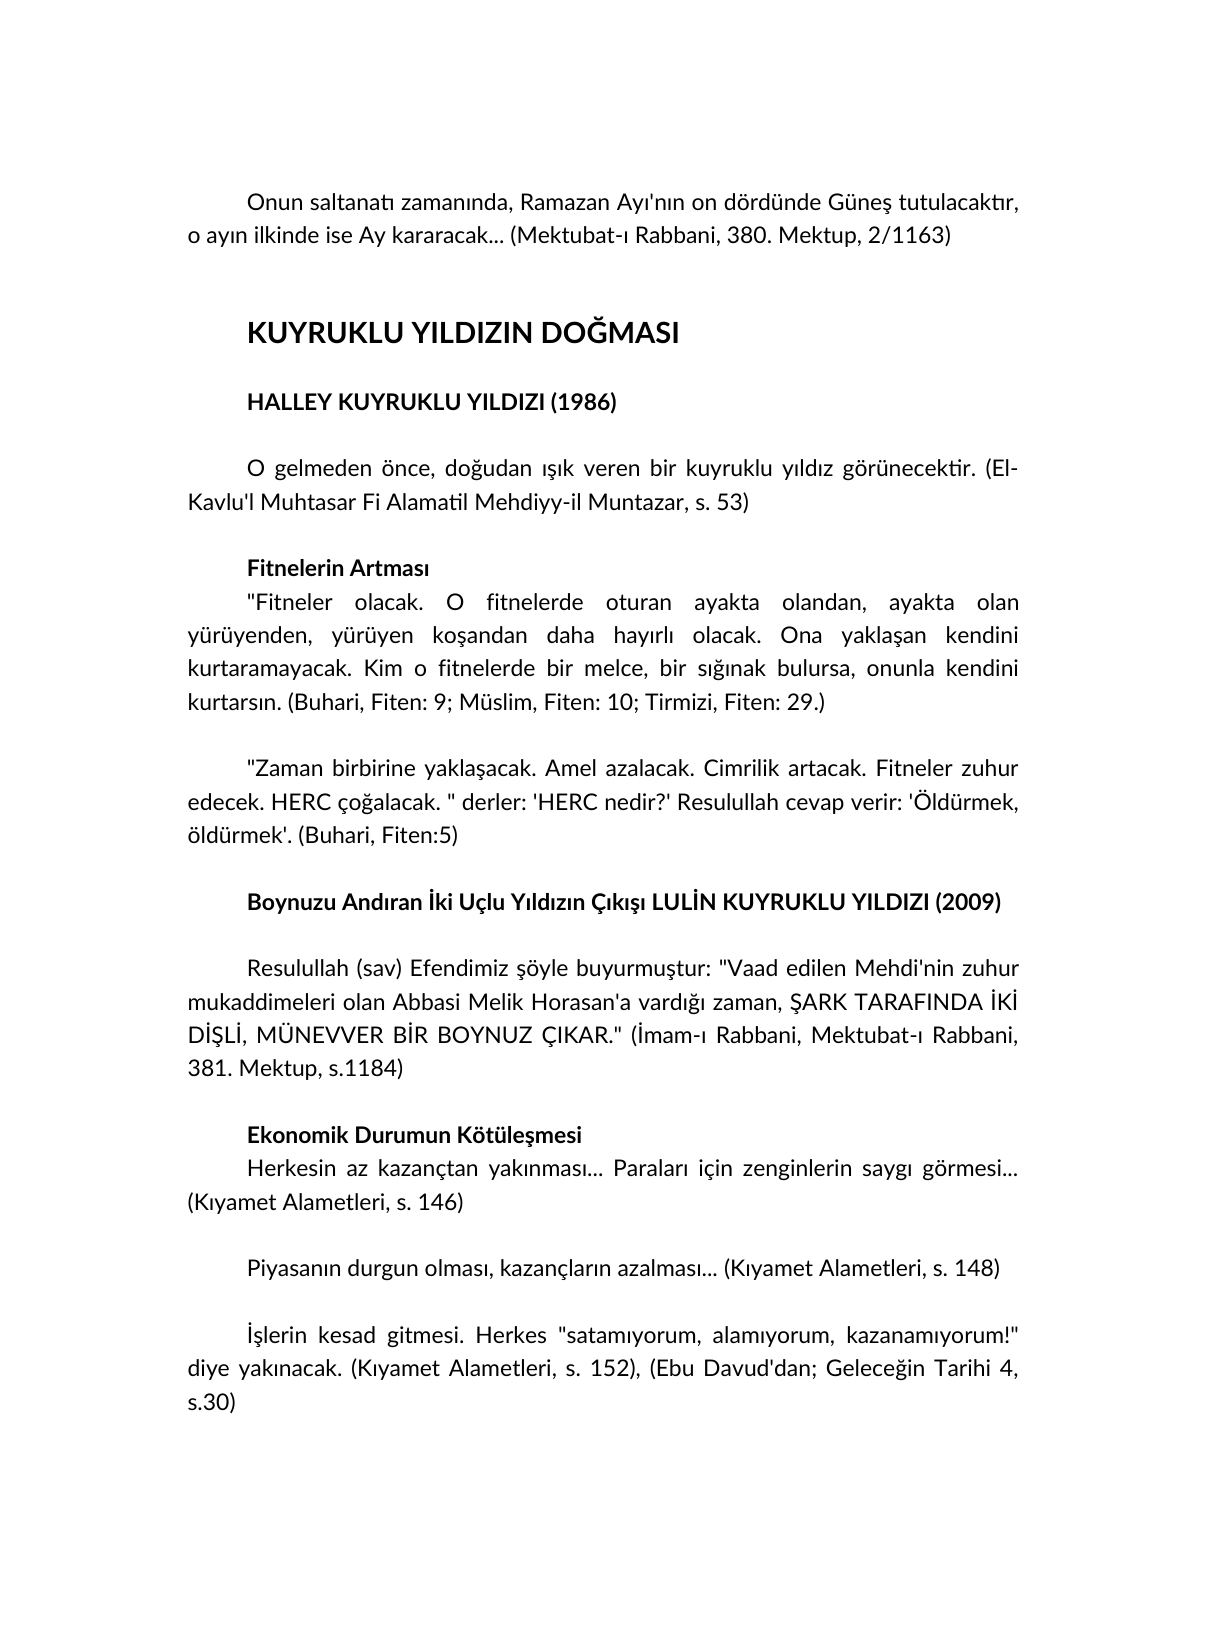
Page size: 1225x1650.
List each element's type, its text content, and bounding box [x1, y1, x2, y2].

text İşlerin kesad gitmesi. Herkes "satamıyorum, alamıyorum, kazanamıyorum!" diye yakınacak. (Kıyamet Alametleri, s. 152), (Ebu Davud'dan; Geleceğin Tarihi 4, s.30) [187, 1317, 1020, 1417]
text Fitnelerin Artması [187, 550, 1020, 583]
text "Zaman birbirine yaklaşacak. Amel azalacak. Cimrilik artacak. Fitneler zuhur edecek. HERC çoğalacak. " derler: 'HERC nedir?' Resulullah cevap verir: 'Öldürmek, öldürmek'. (Buhari, Fiten:5) [187, 750, 1020, 850]
text Onun saltanatı zamanında, Ramazan Ayı'nın on dördünde Güneş tutulacaktır, o ayın ilkinde ise Ay kararacak... (Mektubat-ı Rabbani, 380. Mektup, 2/1163) [187, 183, 1020, 250]
text Herkesin az kazançtan yakınması... Paraları için zenginlerin saygı görmesi... (Kıyamet Alametleri, s. 146) [187, 1150, 1020, 1217]
text Piyasanın durgun olması, kazançların azalması... (Kıyamet Alametleri, s. 148) [187, 1250, 1020, 1283]
text Resulullah (sav) Efendimiz şöyle buyurmuştur: "Vaad edilen Mehdi'nin zuhur mukaddimeleri olan Abbasi Melik Horasan'a vardığı zaman, ŞARK TARAFINDA İKİ DİŞLİ, MÜNEVVER BİR BOYNUZ ÇIKAR." (İmam-ı Rabbani, Mektubat-ı Rabbani, 381. Mektup, s.1184) [187, 950, 1020, 1083]
text Ekonomik Durumun Kötüleşmesi [187, 1117, 1020, 1150]
text "Fitneler olacak. O fitnelerde oturan ayakta olandan, ayakta olan yürüyenden, yürüyen koşandan daha hayırlı olacak. Ona yaklaşan kendini kurtaramayacak. Kim o fitnelerde bir melce, bir sığınak bulursa, onunla kendini kurtarsın. (Buhari, Fiten: 9; Müslim, Fiten: 10; Tirmizi, Fiten: 29.) [187, 583, 1020, 717]
text O gelmeden önce, doğudan ışık veren bir kuyruklu yıldız görünecektir. (El-Kavlu'l Muhtasar Fi Alamatil Mehdiyy-il Muntazar, s. 53) [187, 450, 1020, 517]
text Boynuzu Andıran İki Uçlu Yıldızın Çıkışı LULİN KUYRUKLU YILDIZI (2009) [187, 883, 1020, 917]
text HALLEY KUYRUKLU YILDIZI (1986) [187, 383, 1020, 417]
text KUYRUKLU YILDIZIN DOĞMASI [187, 317, 1020, 350]
